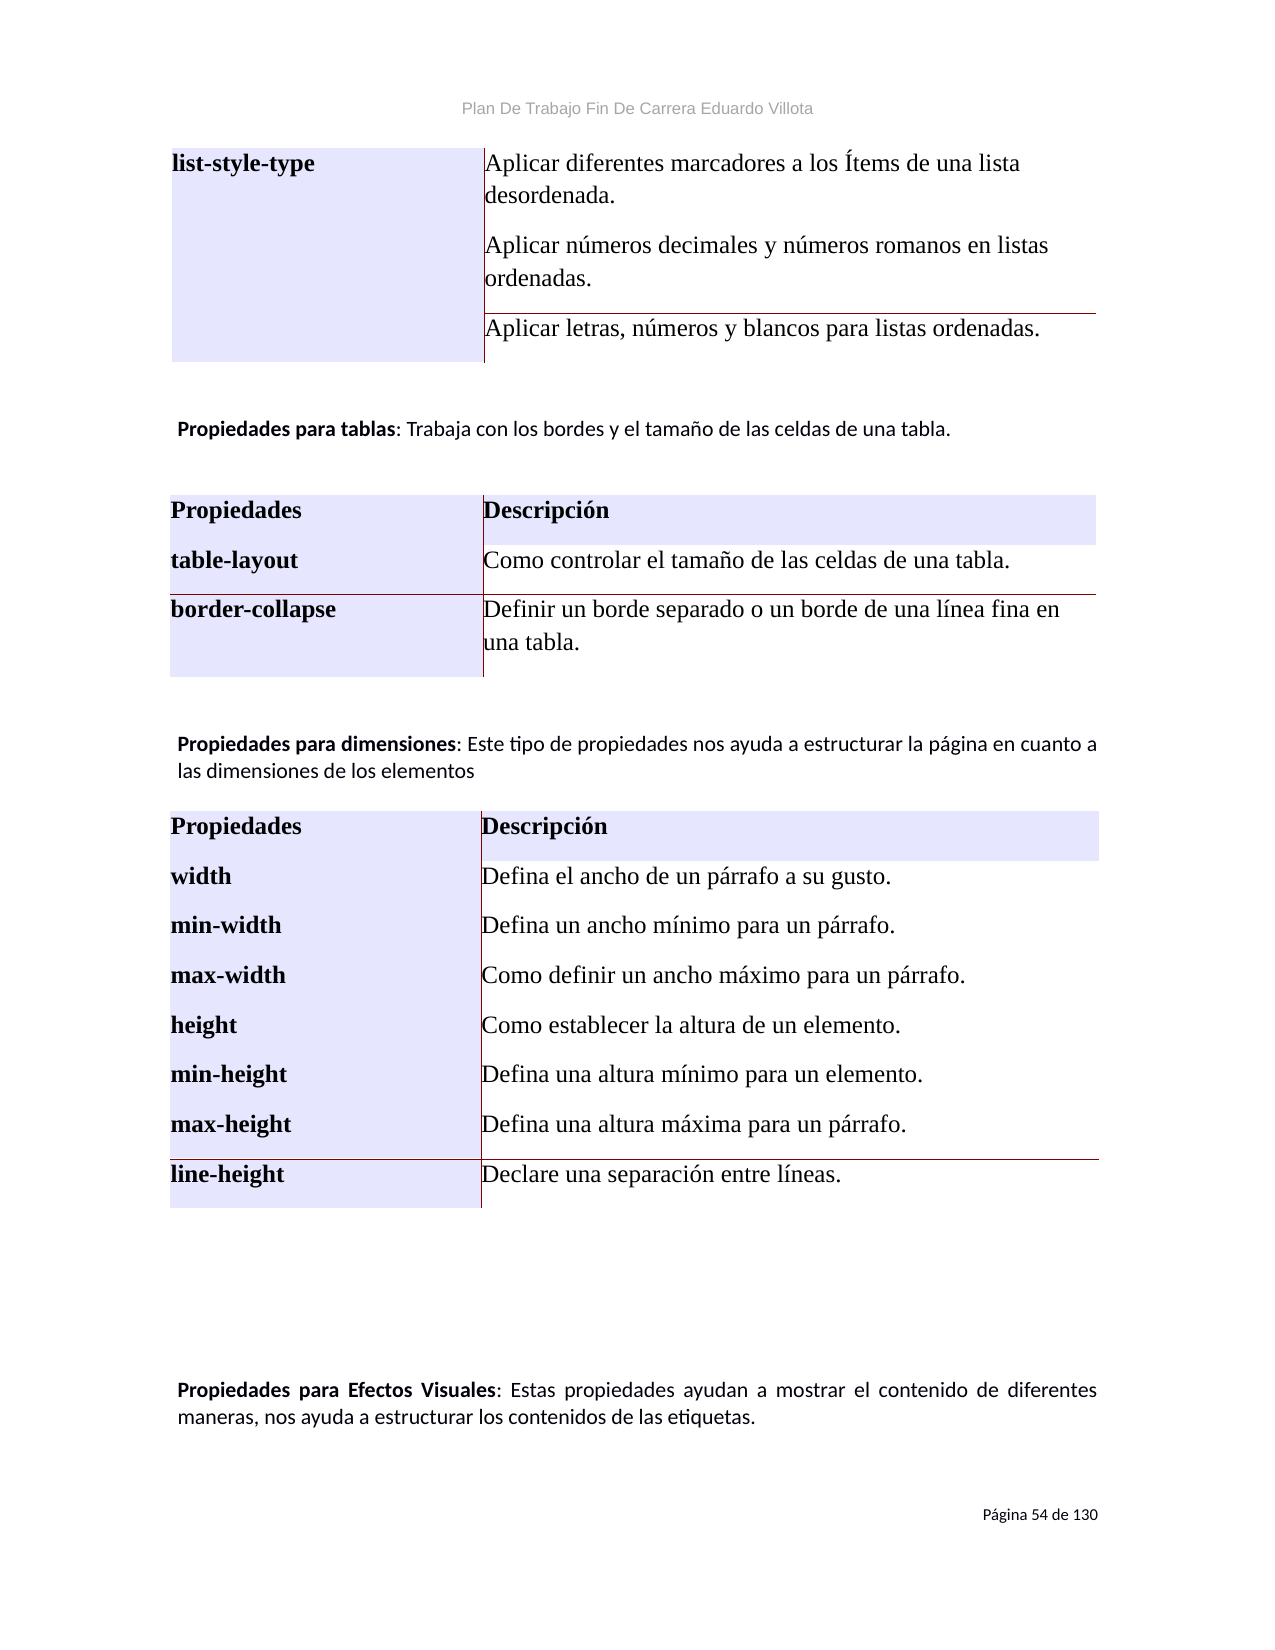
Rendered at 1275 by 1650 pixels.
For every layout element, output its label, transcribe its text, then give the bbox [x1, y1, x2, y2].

text Propiedades para tablas: Trabaja con los bordes y el tamaño de las celdas de una tabla. [177, 416, 1098, 442]
table_cell Declare una separación entre líneas. [482, 1160, 1099, 1208]
table_cell width [170, 861, 481, 911]
table_header Propiedades [170, 811, 481, 861]
table_cell height [170, 1010, 481, 1059]
table_cell max-height [170, 1109, 481, 1158]
text Propiedades para dimensiones: Este tipo de propiedades nos ayuda a estructurar la página en cuanto a las dimensiones de los elementos [177, 730, 1098, 783]
table_cell max-width [170, 960, 481, 1010]
table_cell Defina una altura mínimo para un elemento. [482, 1059, 1099, 1109]
table_header Descripción [484, 495, 1096, 545]
text Propiedades para Efectos Visuales: Estas propiedades ayudan a mostrar el contenido de diferentes maneras, nos ayuda a estructurar los contenidos de las etiquetas. [177, 1376, 1098, 1430]
table_cell min-width [170, 911, 481, 960]
table_cell Definir un borde separado o un borde de una línea fina en una tabla. [484, 595, 1096, 677]
table_cell list-style-type [172, 148, 484, 362]
table_cell Como establecer la altura de un elemento. [482, 1010, 1099, 1059]
table_cell Como controlar el tamaño de las celdas de una tabla. [484, 545, 1096, 594]
table_cell Defina un ancho mínimo para un párrafo. [482, 911, 1099, 960]
table_cell Como definir un ancho máximo para un párrafo. [482, 960, 1099, 1010]
table_cell border-collapse [170, 595, 483, 677]
table_cell Aplicar letras, números y blancos para listas ordenadas. [485, 314, 1096, 362]
table_header Propiedades [170, 495, 483, 545]
table_cell Defina una altura máxima para un párrafo. [482, 1109, 1099, 1158]
table_cell Aplicar diferentes marcadores a los Ítems de una lista desordenada. [485, 148, 1096, 230]
table_cell Defina el ancho de un párrafo a su gusto. [482, 861, 1099, 911]
table_cell line-height [170, 1160, 481, 1208]
table_cell Aplicar números decimales y números romanos en listas ordenadas. [485, 230, 1096, 313]
table_cell min-height [170, 1059, 481, 1109]
table_cell table-layout [170, 545, 483, 594]
table_header Descripción [482, 811, 1099, 861]
